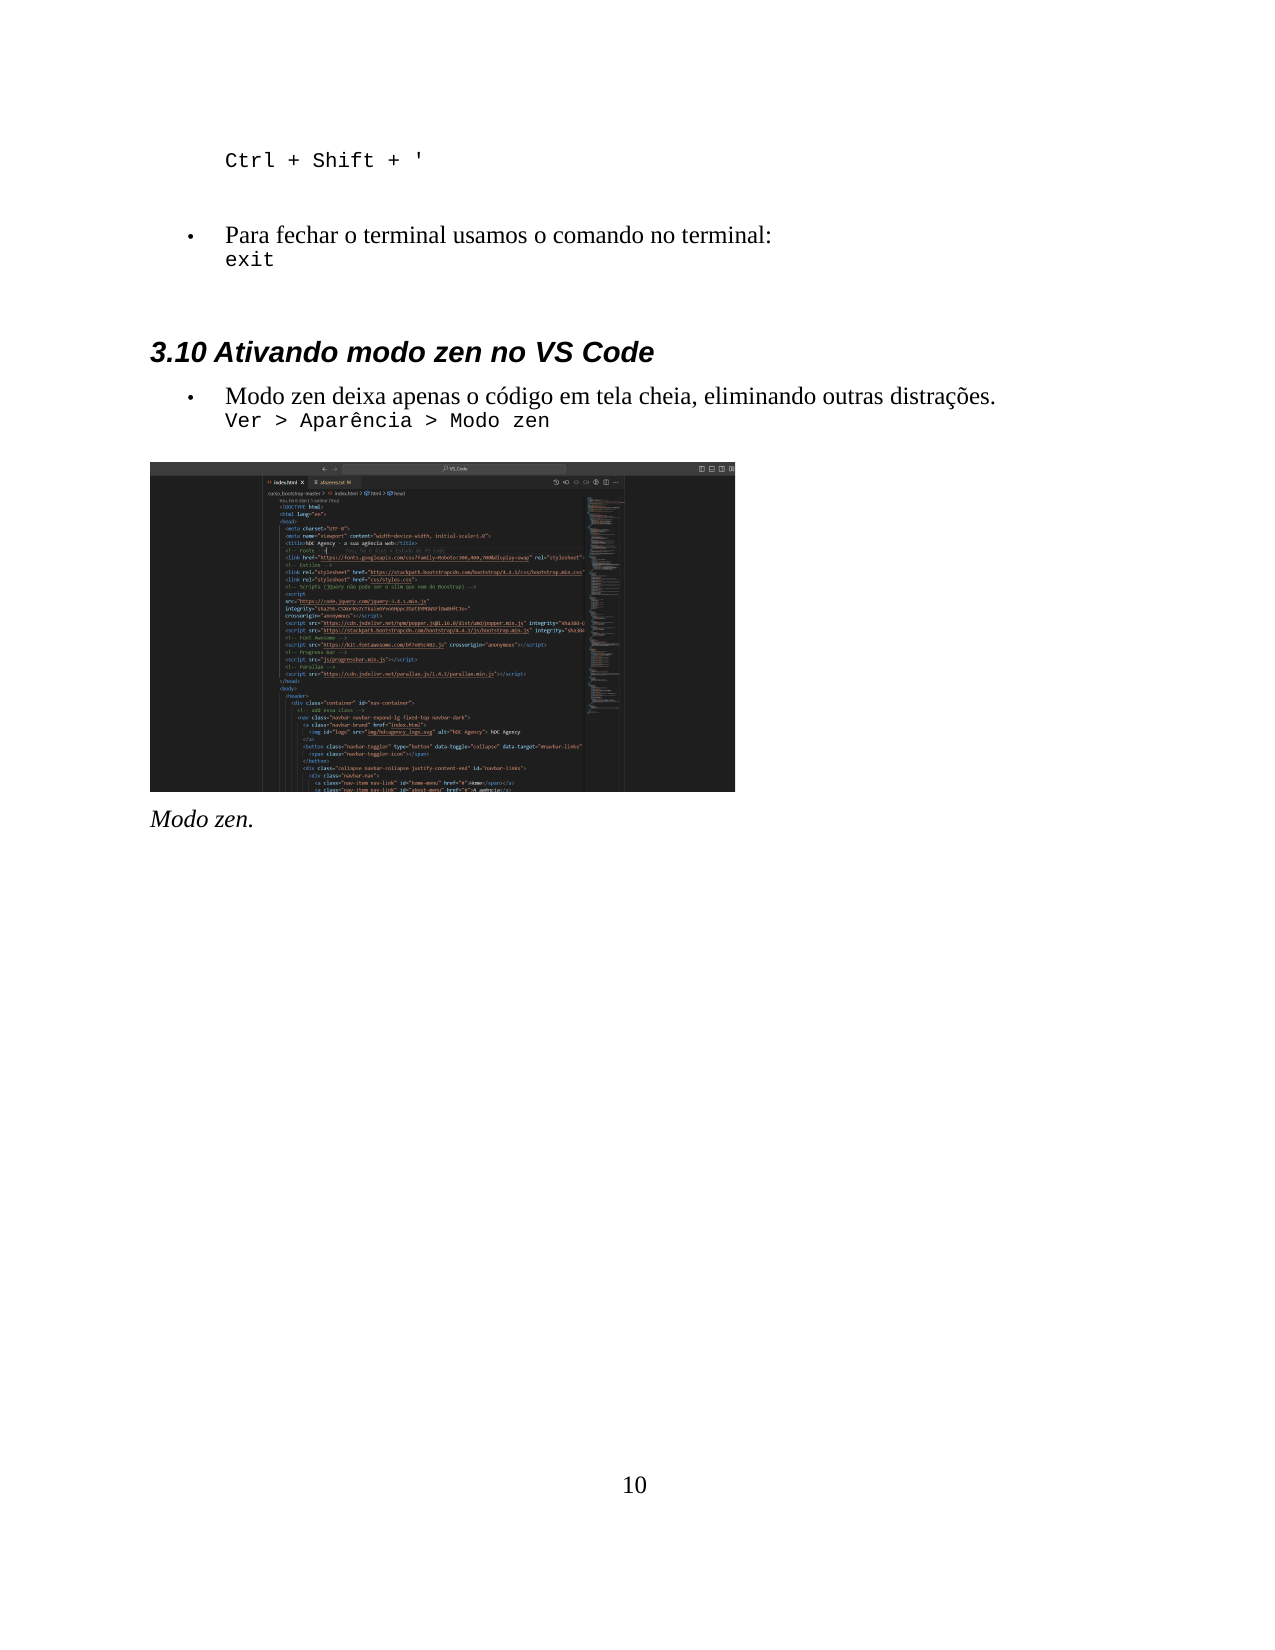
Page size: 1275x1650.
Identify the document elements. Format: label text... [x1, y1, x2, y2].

text Modo zen. [150, 804, 1125, 833]
list Ctrl + Shift + ' [187, 150, 1125, 202]
list Para fechar o terminal usamos o comando no terminal: exit [187, 220, 1125, 301]
picture [150, 462, 736, 792]
list Modo zen deixa apenas o código em tela cheia, eliminando outras distrações. Ver > Aparência > Modo zen [187, 381, 1125, 463]
subtitle 3.10 Ativando modo zen no VS Code [150, 335, 1125, 369]
